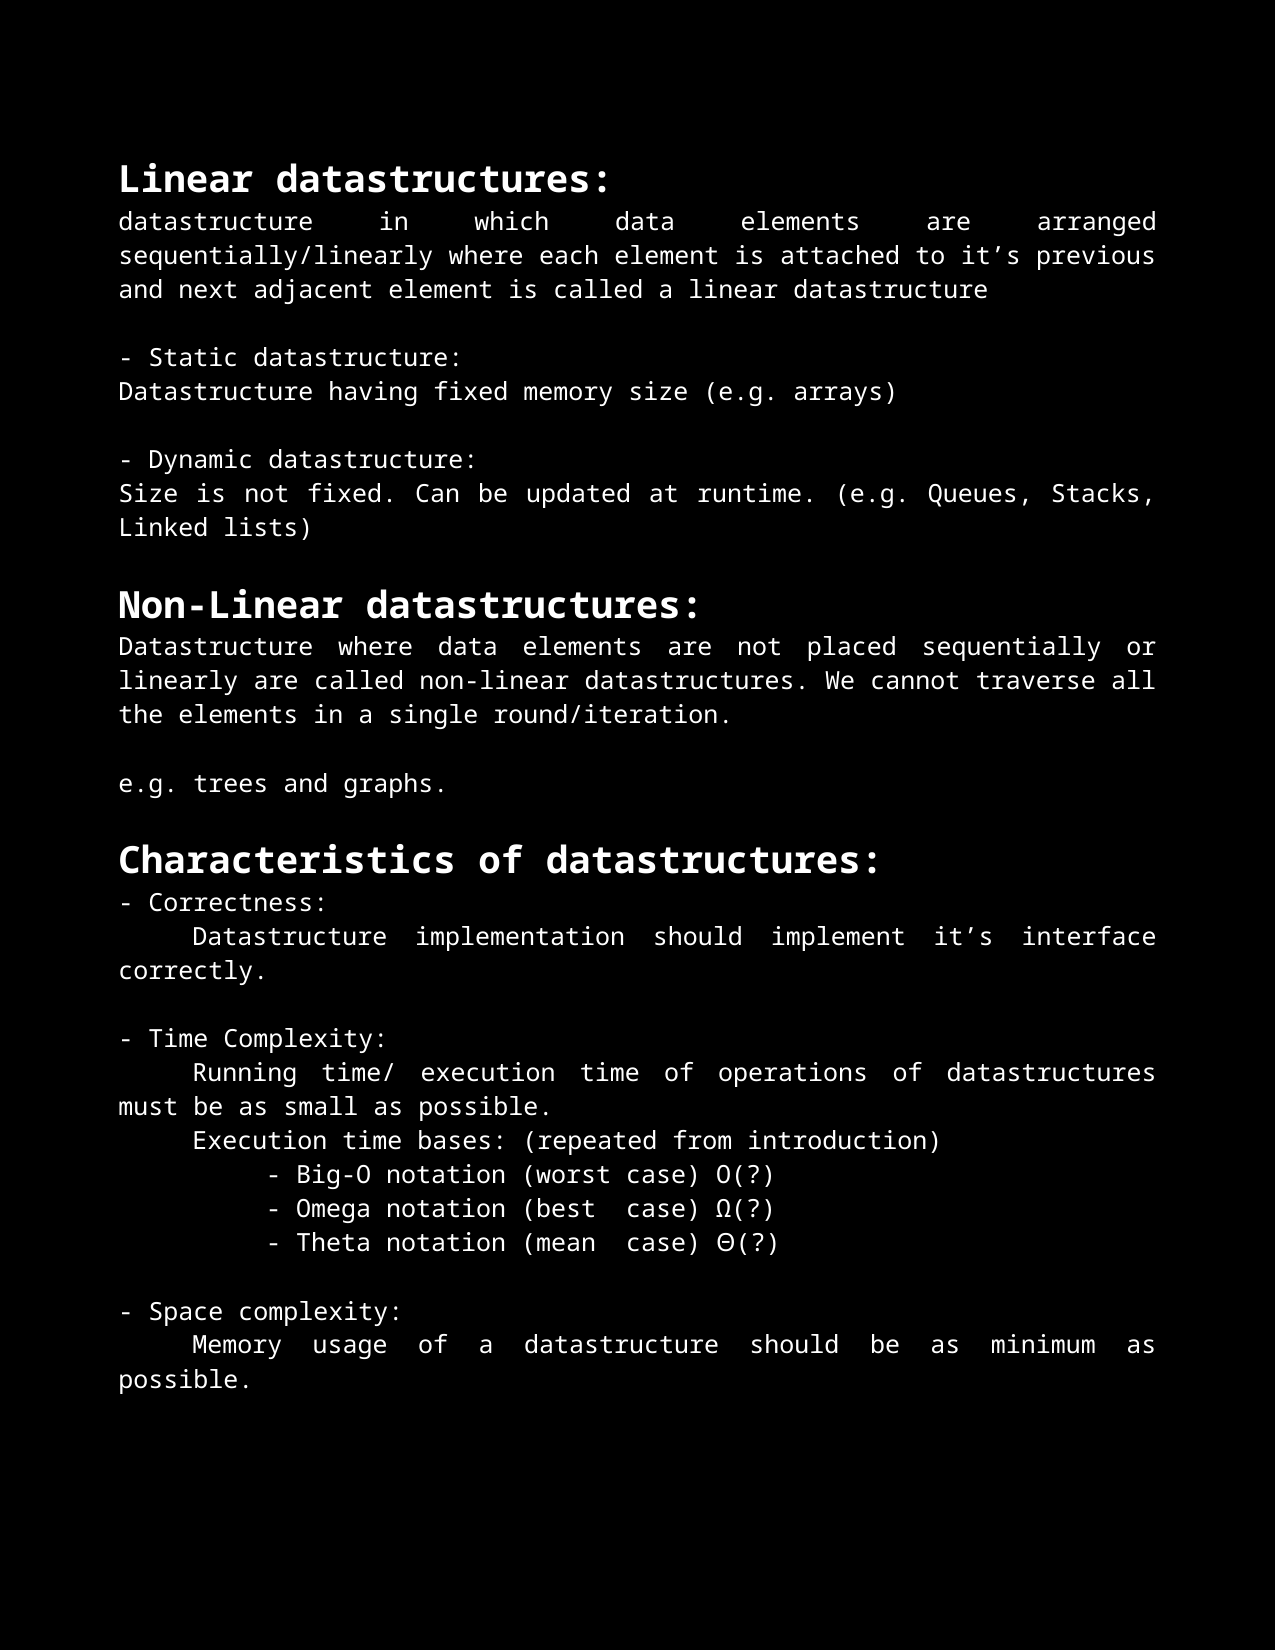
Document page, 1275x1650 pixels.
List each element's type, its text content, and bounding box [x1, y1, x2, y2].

text Non-Linear datastructures: [118, 578, 1157, 629]
text datastructure in which data elements are arranged sequentially/linearly where each element is attached to it’s previous and next adjacent element is called a linear datastructure [118, 203, 1157, 305]
text - Omega notation (best case) Ω(?) [118, 1191, 1157, 1225]
text Datastructure implementation should implement it’s interface correctly. [118, 918, 1157, 987]
text - Big-O notation (worst case) O(?) [118, 1157, 1157, 1191]
text Characteristics of datastructures: [118, 833, 1157, 884]
text - Time Complexity: [118, 1021, 1157, 1055]
text Memory usage of a datastructure should be as minimum as possible. [118, 1327, 1157, 1395]
text - Correctness: [118, 884, 1157, 918]
text Execution time bases: (repeated from introduction) [118, 1123, 1157, 1157]
text Size is not fixed. Can be updated at runtime. (e.g. Queues, Stacks, Linked lists) [118, 476, 1157, 544]
text - Space complexity: [118, 1293, 1157, 1327]
text e.g. trees and graphs. [118, 765, 1157, 799]
text - Theta notation (mean case) Θ(?) [118, 1225, 1157, 1259]
text - Dynamic datastructure: [118, 442, 1157, 476]
text Datastructure having fixed memory size (e.g. arrays) [118, 373, 1157, 408]
text Running time/ execution time of operations of datastructures must be as small as possible. [118, 1055, 1157, 1123]
text - Static datastructure: [118, 339, 1157, 373]
text Datastructure where data elements are not placed sequentially or linearly are called non-linear datastructures. We cannot traverse all the elements in a single round/iteration. [118, 629, 1157, 731]
text Linear datastructures: [118, 152, 1157, 203]
